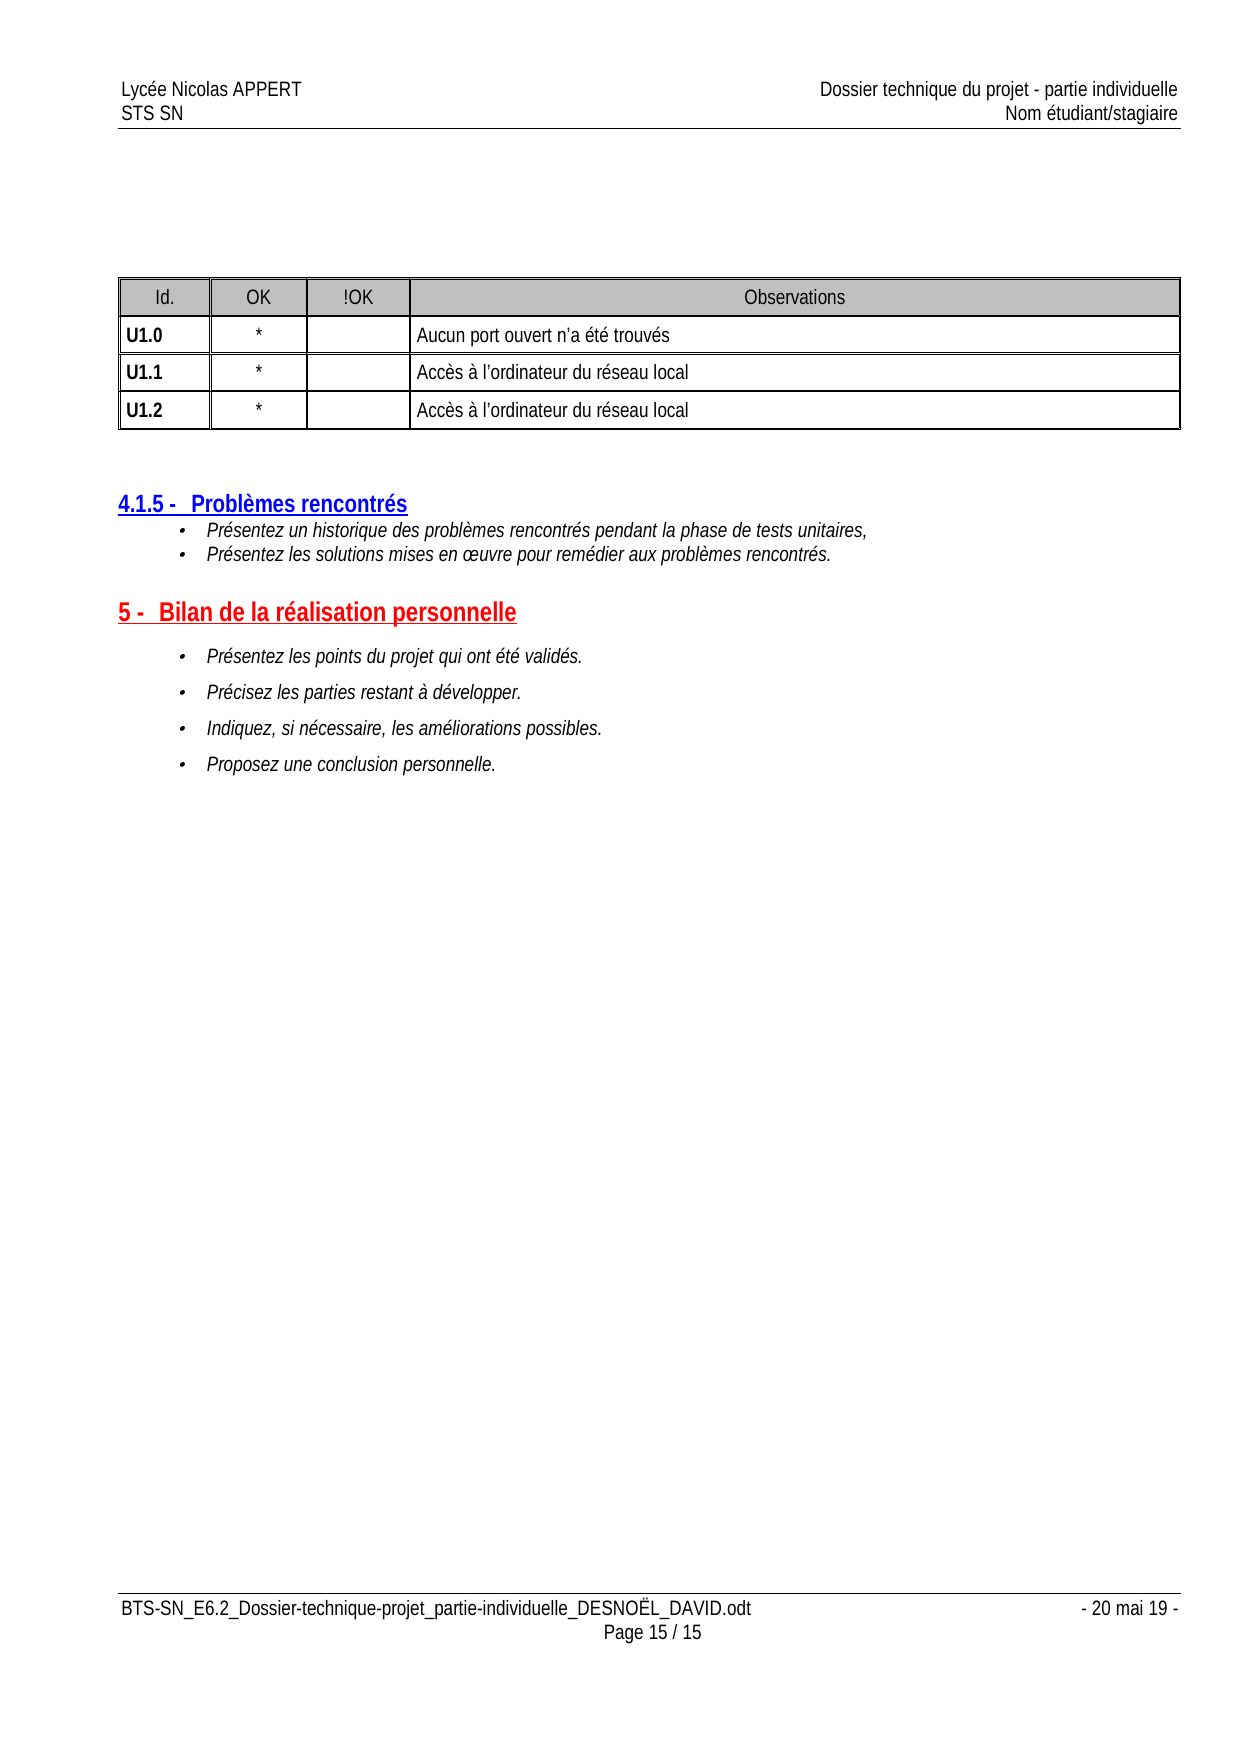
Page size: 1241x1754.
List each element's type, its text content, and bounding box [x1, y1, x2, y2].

table_cell [308, 392, 409, 428]
table_cell Aucun port ouvert n’a été trouvés [411, 317, 1179, 352]
list Précisez les parties restant à développer. [177, 680, 1181, 704]
table_cell [308, 355, 409, 390]
list Proposez une conclusion personnelle. [177, 752, 1181, 776]
table_cell U1.0 [121, 317, 209, 352]
list Indiquez, si nécessaire, les améliorations possibles. [177, 716, 1181, 740]
subtitle Problèmes rencontrés [118, 489, 1181, 518]
table_cell U1.1 [121, 355, 209, 390]
table_cell U1.2 [121, 392, 209, 428]
table_cell * [212, 317, 306, 352]
table_cell Accès à l’ordinateur du réseau local [411, 355, 1179, 390]
table_header !OK [308, 280, 409, 315]
table_header Id. [121, 280, 209, 315]
list Présentez les points du projet qui ont été validés. [177, 644, 1181, 668]
table_cell * [212, 355, 306, 390]
table_cell * [212, 392, 306, 428]
table_cell Accès à l’ordinateur du réseau local [411, 392, 1179, 428]
table_cell [308, 317, 409, 352]
subtitle Bilan de la réalisation personnelle [118, 596, 1181, 627]
table_header Observations [411, 280, 1179, 315]
table_header OK [212, 280, 306, 315]
list Présentez un historique des problèmes rencontrés pendant la phase de tests unitaires, [177, 518, 1181, 542]
list Présentez les solutions mises en œuvre pour remédier aux problèmes rencontrés. [177, 542, 1181, 566]
